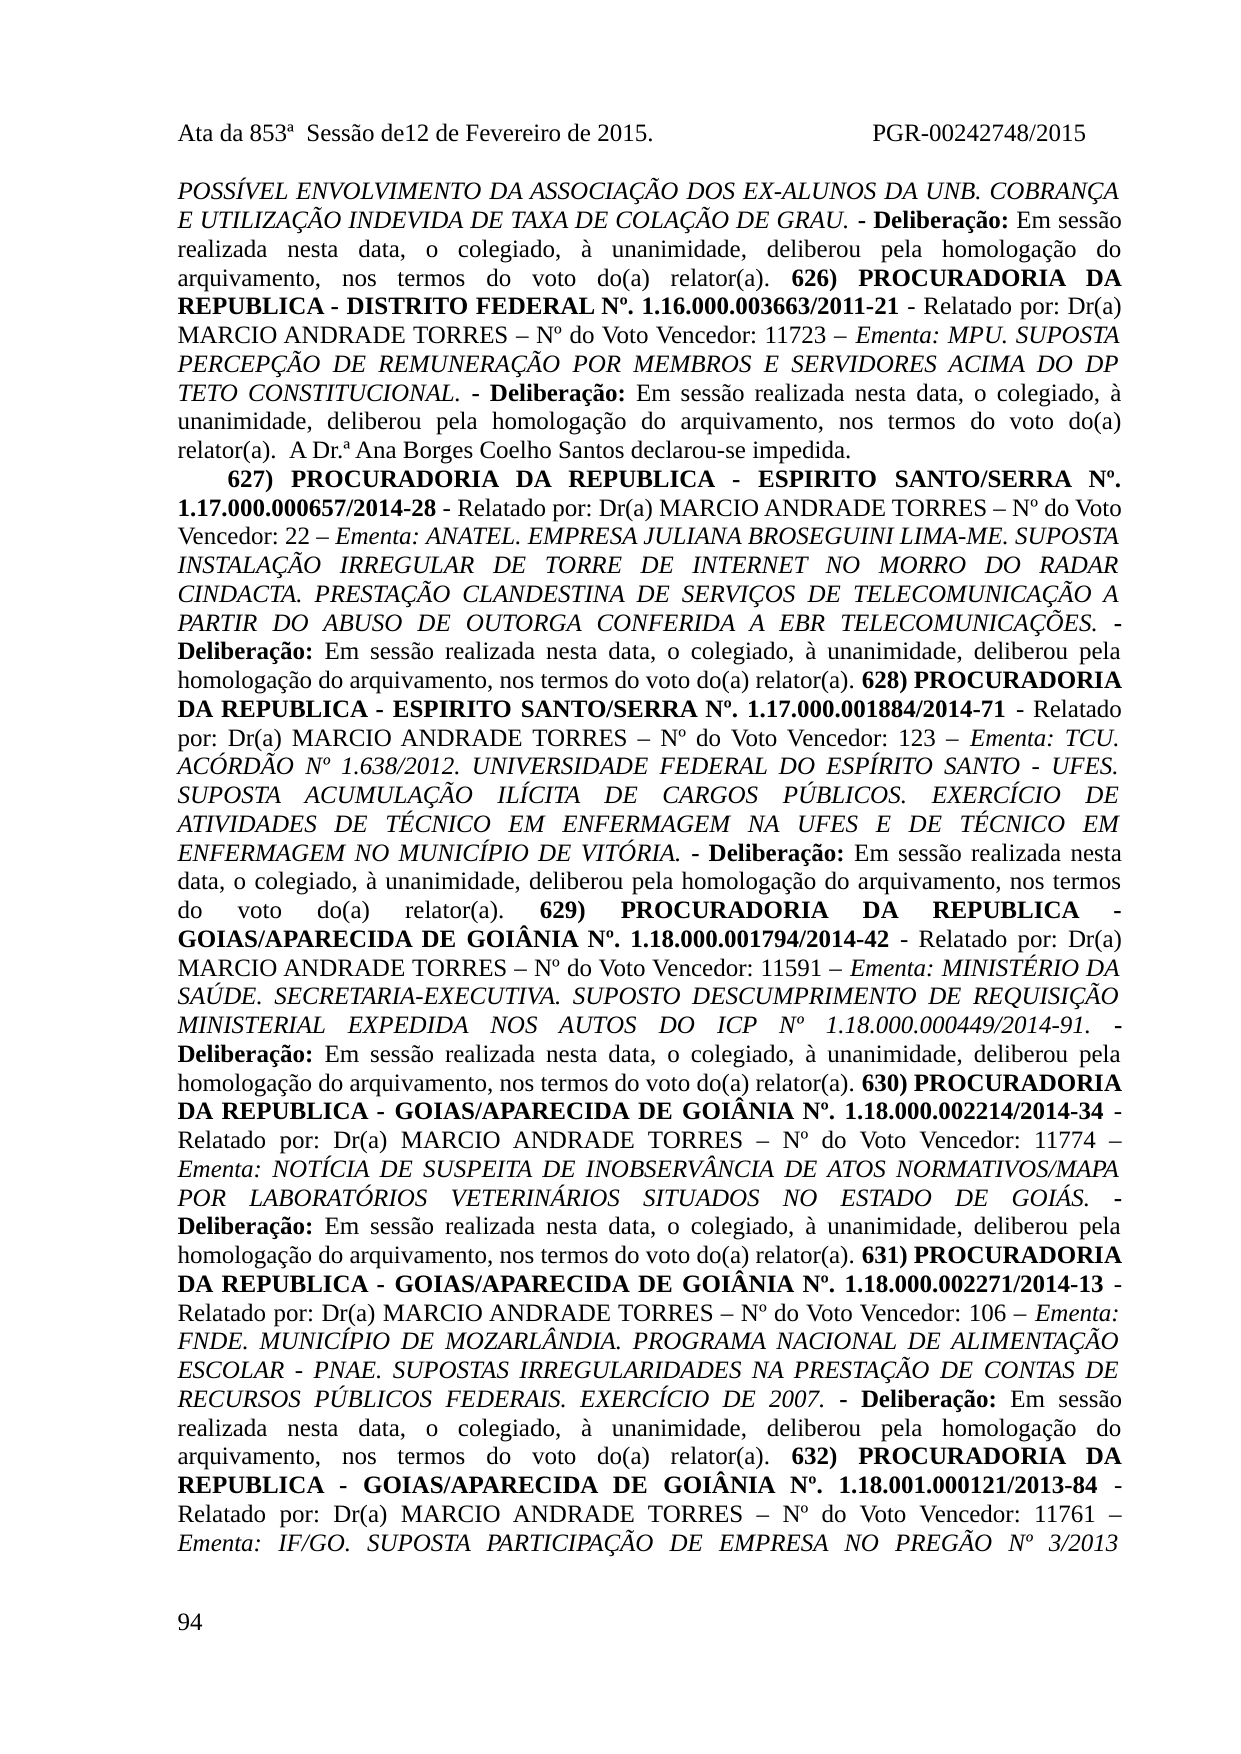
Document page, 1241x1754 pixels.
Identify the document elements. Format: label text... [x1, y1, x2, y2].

text 627) PROCURADORIA DA REPUBLICA - ESPIRITO SANTO/SERRA Nº. 1.17.000.000657/2014-28 - Relatado por: Dr(a) MARCIO ANDRADE TORRES – Nº do Voto Vencedor: 22 – Ementa: ANATEL. EMPRESA JULIANA BROSEGUINI LIMA-ME. SUPOSTA INSTALAÇÃO IRREGULAR DE TORRE DE INTERNET NO MORRO DO RADAR CINDACTA. PRESTAÇÃO CLANDESTINA DE SERVIÇOS DE TELECOMUNICAÇÃO A PARTIR DO ABUSO DE OUTORGA CONFERIDA A EBR TELECOMUNICAÇÕES. - Deliberação: Em sessão realizada nesta data, o colegiado, à unanimidade, deliberou pela homologação do arquivamento, nos termos do voto do(a) relator(a). 628) PROCURADORIA DA REPUBLICA - ESPIRITO SANTO/SERRA Nº. 1.17.000.001884/2014-71 - Relatado por: Dr(a) MARCIO ANDRADE TORRES – Nº do Voto Vencedor: 123 – Ementa: TCU. ACÓRDÃO Nº 1.638/2012. UNIVERSIDADE FEDERAL DO ESPÍRITO SANTO - UFES. SUPOSTA ACUMULAÇÃO ILÍCITA DE CARGOS PÚBLICOS. EXERCÍCIO DE ATIVIDADES DE TÉCNICO EM ENFERMAGEM NA UFES E DE TÉCNICO EM ENFERMAGEM NO MUNICÍPIO DE VITÓRIA. - Deliberação: Em sessão realizada nesta data, o colegiado, à unanimidade, deliberou pela homologação do arquivamento, nos termos do voto do(a) relator(a). 629) PROCURADORIA DA REPUBLICA - GOIAS/APARECIDA DE GOIÂNIA Nº. 1.18.000.001794/2014-42 - Relatado por: Dr(a) MARCIO ANDRADE TORRES – Nº do Voto Vencedor: 11591 – Ementa: MINISTÉRIO DA SAÚDE. SECRETARIA-EXECUTIVA. SUPOSTO DESCUMPRIMENTO DE REQUISIÇÃO MINISTERIAL EXPEDIDA NOS AUTOS DO ICP Nº 1.18.000.000449/2014-91. - Deliberação: Em sessão realizada nesta data, o colegiado, à unanimidade, deliberou pela homologação do arquivamento, nos termos do voto do(a) relator(a). 630) PROCURADORIA DA REPUBLICA - GOIAS/APARECIDA DE GOIÂNIA Nº. 1.18.000.002214/2014-34 - Relatado por: Dr(a) MARCIO ANDRADE TORRES – Nº do Voto Vencedor: 11774 – Ementa: NOTÍCIA DE SUSPEITA DE INOBSERVÂNCIA DE ATOS NORMATIVOS/MAPA POR LABORATÓRIOS VETERINÁRIOS SITUADOS NO ESTADO DE GOIÁS. - Deliberação: Em sessão realizada nesta data, o colegiado, à unanimidade, deliberou pela homologação do arquivamento, nos termos do voto do(a) relator(a). 631) PROCURADORIA DA REPUBLICA - GOIAS/APARECIDA DE GOIÂNIA Nº. 1.18.000.002271/2014-13 - Relatado por: Dr(a) MARCIO ANDRADE TORRES – Nº do Voto Vencedor: 106 – Ementa: FNDE. MUNICÍPIO DE MOZARLÂNDIA. PROGRAMA NACIONAL DE ALIMENTAÇÃO ESCOLAR - PNAE. SUPOSTAS IRREGULARIDADES NA PRESTAÇÃO DE CONTAS DE RECURSOS PÚBLICOS FEDERAIS. EXERCÍCIO DE 2007. - Deliberação: Em sessão realizada nesta data, o colegiado, à unanimidade, deliberou pela homologação do arquivamento, nos termos do voto do(a) relator(a). 632) PROCURADORIA DA REPUBLICA - GOIAS/APARECIDA DE GOIÂNIA Nº. 1.18.001.000121/2013-84 - Relatado por: Dr(a) MARCIO ANDRADE TORRES – Nº do Voto Vencedor: 11761 – Ementa: IF/GO. SUPOSTA PARTICIPAÇÃO DE EMPRESA NO PREGÃO Nº 3/2013 [177, 464, 1122, 1556]
text POSSÍVEL ENVOLVIMENTO DA ASSOCIAÇÃO DOS EX-ALUNOS DA UNB. COBRANÇA E UTILIZAÇÃO INDEVIDA DE TAXA DE COLAÇÃO DE GRAU. - Deliberação: Em sessão realizada nesta data, o colegiado, à unanimidade, deliberou pela homologação do arquivamento, nos termos do voto do(a) relator(a). 626) PROCURADORIA DA REPUBLICA - DISTRITO FEDERAL Nº. 1.16.000.003663/2011-21 - Relatado por: Dr(a) MARCIO ANDRADE TORRES – Nº do Voto Vencedor: 11723 – Ementa: MPU. SUPOSTA PERCEPÇÃO DE REMUNERAÇÃO POR MEMBROS E SERVIDORES ACIMA DO DP TETO CONSTITUCIONAL. - Deliberação: Em sessão realizada nesta data, o colegiado, à unanimidade, deliberou pela homologação do arquivamento, nos termos do voto do(a) relator(a). A Dr.ª Ana Borges Coelho Santos declarou-se impedida. [177, 176, 1122, 464]
